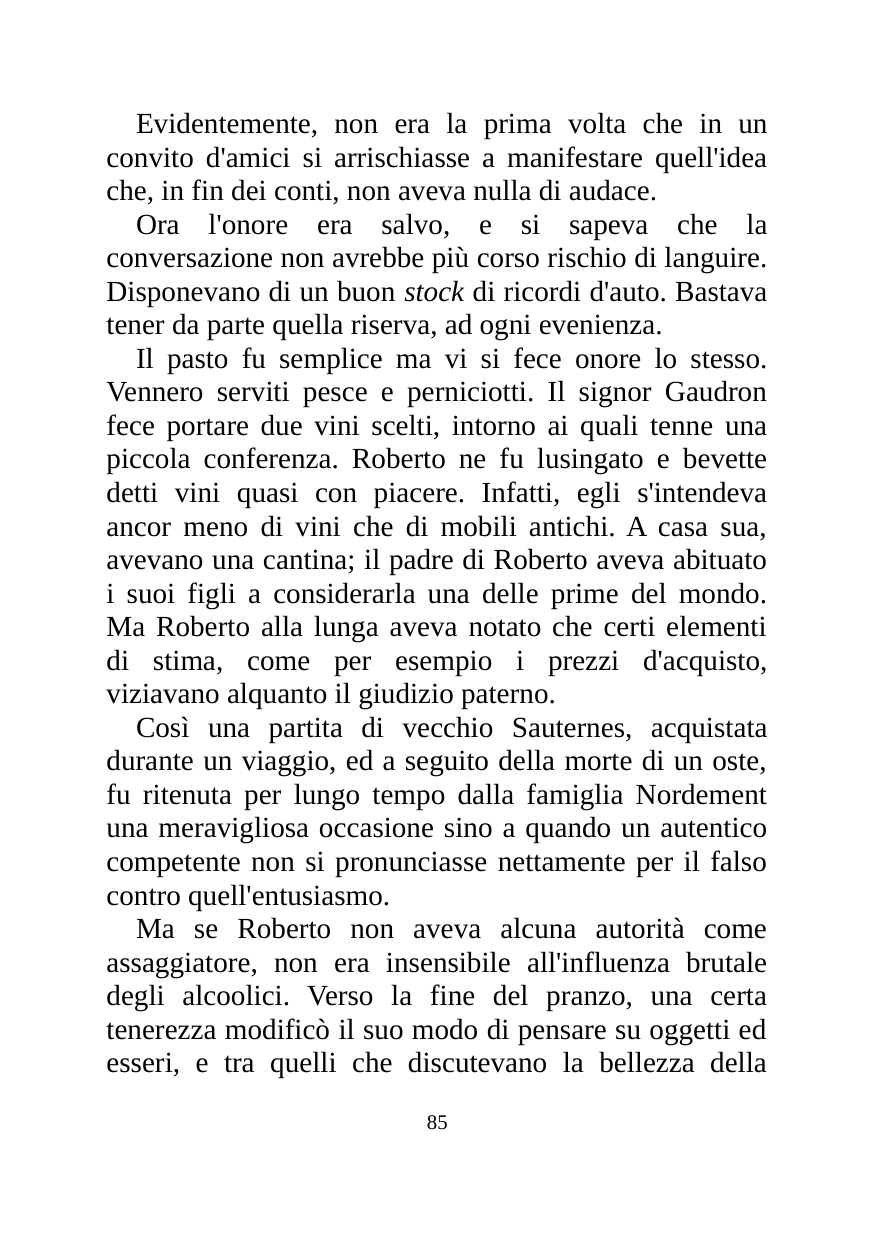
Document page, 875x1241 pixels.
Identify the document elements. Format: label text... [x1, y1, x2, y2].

text Così una partita di vecchio Sauternes, acquistata durante un viaggio, ed a seguito della morte di un oste, fu ritenuta per lungo tempo dalla famiglia Nordement una meravigliosa occasione sino a quando un autentico competente non si pronunciasse nettamente per il falso contro quell'entusiasmo. [106, 710, 768, 911]
text Ma se Roberto non aveva alcuna autorità come assaggiatore, non era insensibile all'influenza brutale degli alcoolici. Verso la fine del pranzo, una certa tenerezza modificò il suo modo di pensare su oggetti ed esseri, e tra quelli che discutevano la bellezza della [106, 911, 768, 1079]
text Evidentemente, non era la prima volta che in un convito d'amici si arrischiasse a manifestare quell'idea che, in fin dei conti, non aveva nulla di audace. [106, 106, 768, 207]
text Ora l'onore era salvo, e si sapeva che la conversazione non avrebbe più corso rischio di languire. Disponevano di un buon stock di ricordi d'auto. Bastava tener da parte quella riserva, ad ogni evenienza. [106, 207, 768, 341]
text Il pasto fu semplice ma vi si fece onore lo stesso. Vennero serviti pesce e perniciotti. Il signor Gaudron fece portare due vini scelti, intorno ai quali tenne una piccola conferenza. Roberto ne fu lusingato e bevette detti vini quasi con piacere. Infatti, egli s'intendeva ancor meno di vini che di mobili antichi. A casa sua, avevano una cantina; il padre di Roberto aveva abituato i suoi figli a considerarla una delle prime del mondo. Ma Roberto alla lunga aveva notato che certi elementi di stima, come per esempio i prezzi d'acquisto, viziavano alquanto il giudizio paterno. [106, 341, 768, 710]
